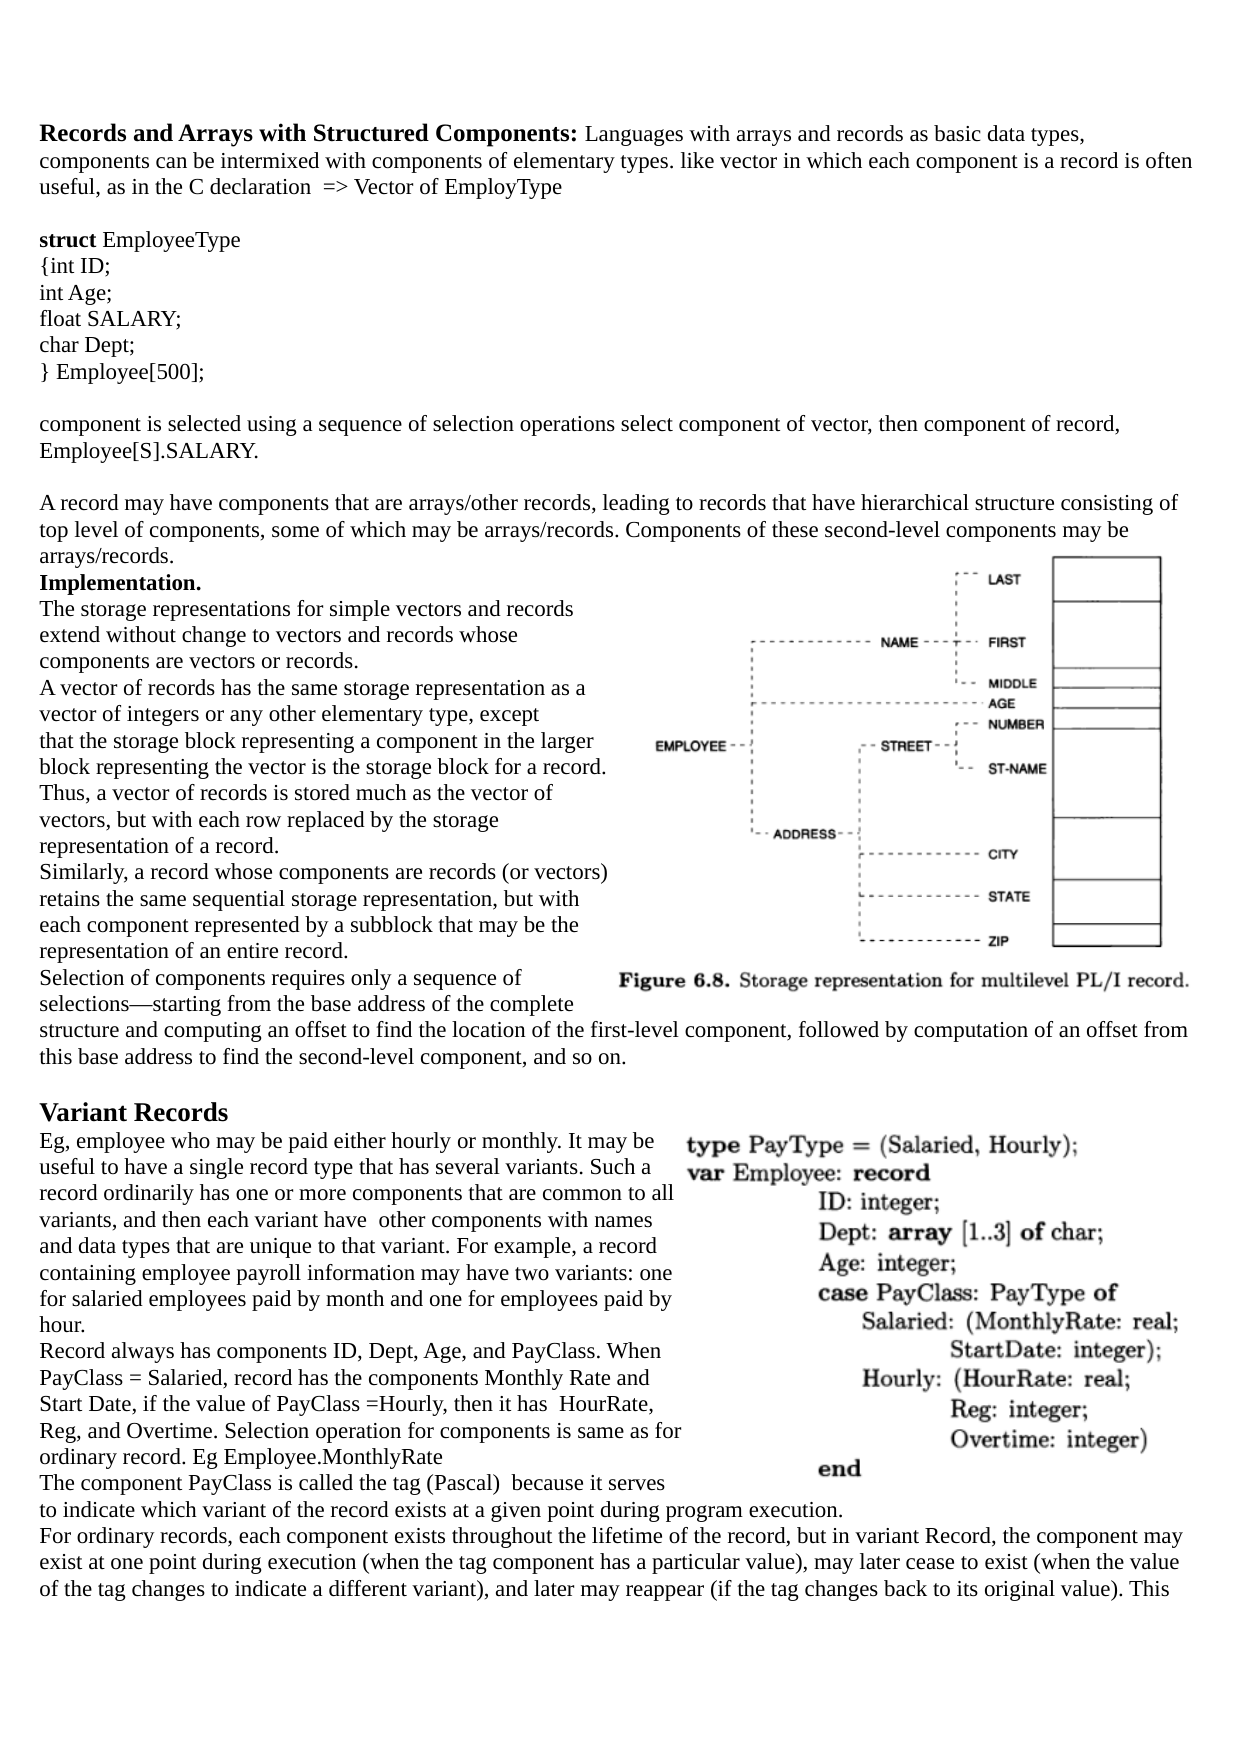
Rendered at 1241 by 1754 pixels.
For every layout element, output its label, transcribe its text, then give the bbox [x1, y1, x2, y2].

text For ordinary records, each component exists throughout the lifetime of the record, but in variant Record, the component may exist at one point during execution (when the tag component has a particular value), may later cease to exist (when the value of the tag changes to indicate a different variant), and later may reappear (if the tag changes back to its original value). This [39, 1522, 1197, 1601]
text struct EmployeeType [39, 226, 1197, 252]
text } Employee[500]; [39, 358, 1197, 384]
text component is selected using a sequence of selection operations select component of vector, then component of record, Employee[S].SALARY. [39, 410, 1197, 463]
text Eg, employee who may be paid either hourly or monthly. It may be useful to have a single record type that has several variants. Such a record ordinarily has one or more components that are common to all variants, and then each variant have other components with names and data types that are unique to that variant. For example, a record containing employee payroll information may have two variants: one for salaried employees paid by month and one for employees paid by hour. [39, 1127, 1197, 1338]
text extend without change to vectors and records whose components are vectors or records. [39, 621, 612, 674]
picture [682, 1133, 1186, 1482]
text A vector of records has the same storage representation as a vector of integers or any other elementary type, except [39, 674, 612, 727]
picture [612, 548, 1195, 995]
text float SALARY; [39, 305, 1197, 331]
text Records and Arrays with Structured Components: Languages with arrays and records as basic data types, components can be intermixed with components of elementary types. like vector in which each component is a record is often useful, as in the C declaration => Vector of EmployType [39, 118, 1197, 199]
text The component PayClass is called the tag (Pascal) because it serves to indicate which variant of the record exists at a given point during program execution. [39, 1469, 1197, 1522]
text Record always has components ID, Dept, Age, and PayClass. When PayClass = Salaried, record has the components Monthly Rate and Start Date, if the value of PayClass =Hourly, then it has HourRate, Reg, and Overtime. Selection operation for components is same as for ordinary record. Eg Employee.MonthlyRate [39, 1338, 682, 1469]
text Variant Records [39, 1096, 1197, 1127]
text {int ID; [39, 252, 1197, 279]
text Similarly, a record whose components are records (or vectors) retains the same sequential storage representation, but with each component represented by a subblock that may be the representation of an entire record. [39, 858, 612, 964]
text representation of a record. [39, 832, 612, 858]
text char Dept; [39, 331, 1197, 358]
text The storage representations for simple vectors and records [39, 595, 612, 621]
text int Age; [39, 279, 1197, 305]
text A record may have components that are arrays/other records, leading to records that have hierarchical structure consisting of top level of components, some of which may be arrays/records. Components of these second-level components may be arrays/records. [39, 489, 1197, 568]
text Implementation. [39, 568, 612, 595]
text Selection of components requires only a sequence of selections—starting from the base address of the complete structure and computing an offset to find the location of the first-level component, followed by computation of an offset from this base address to find the second-level component, and so on. [39, 964, 1197, 1069]
text that the storage block representing a component in the larger block representing the vector is the storage block for a record. Thus, a vector of records is stored much as the vector of vectors, but with each row replaced by the storage [39, 727, 612, 832]
